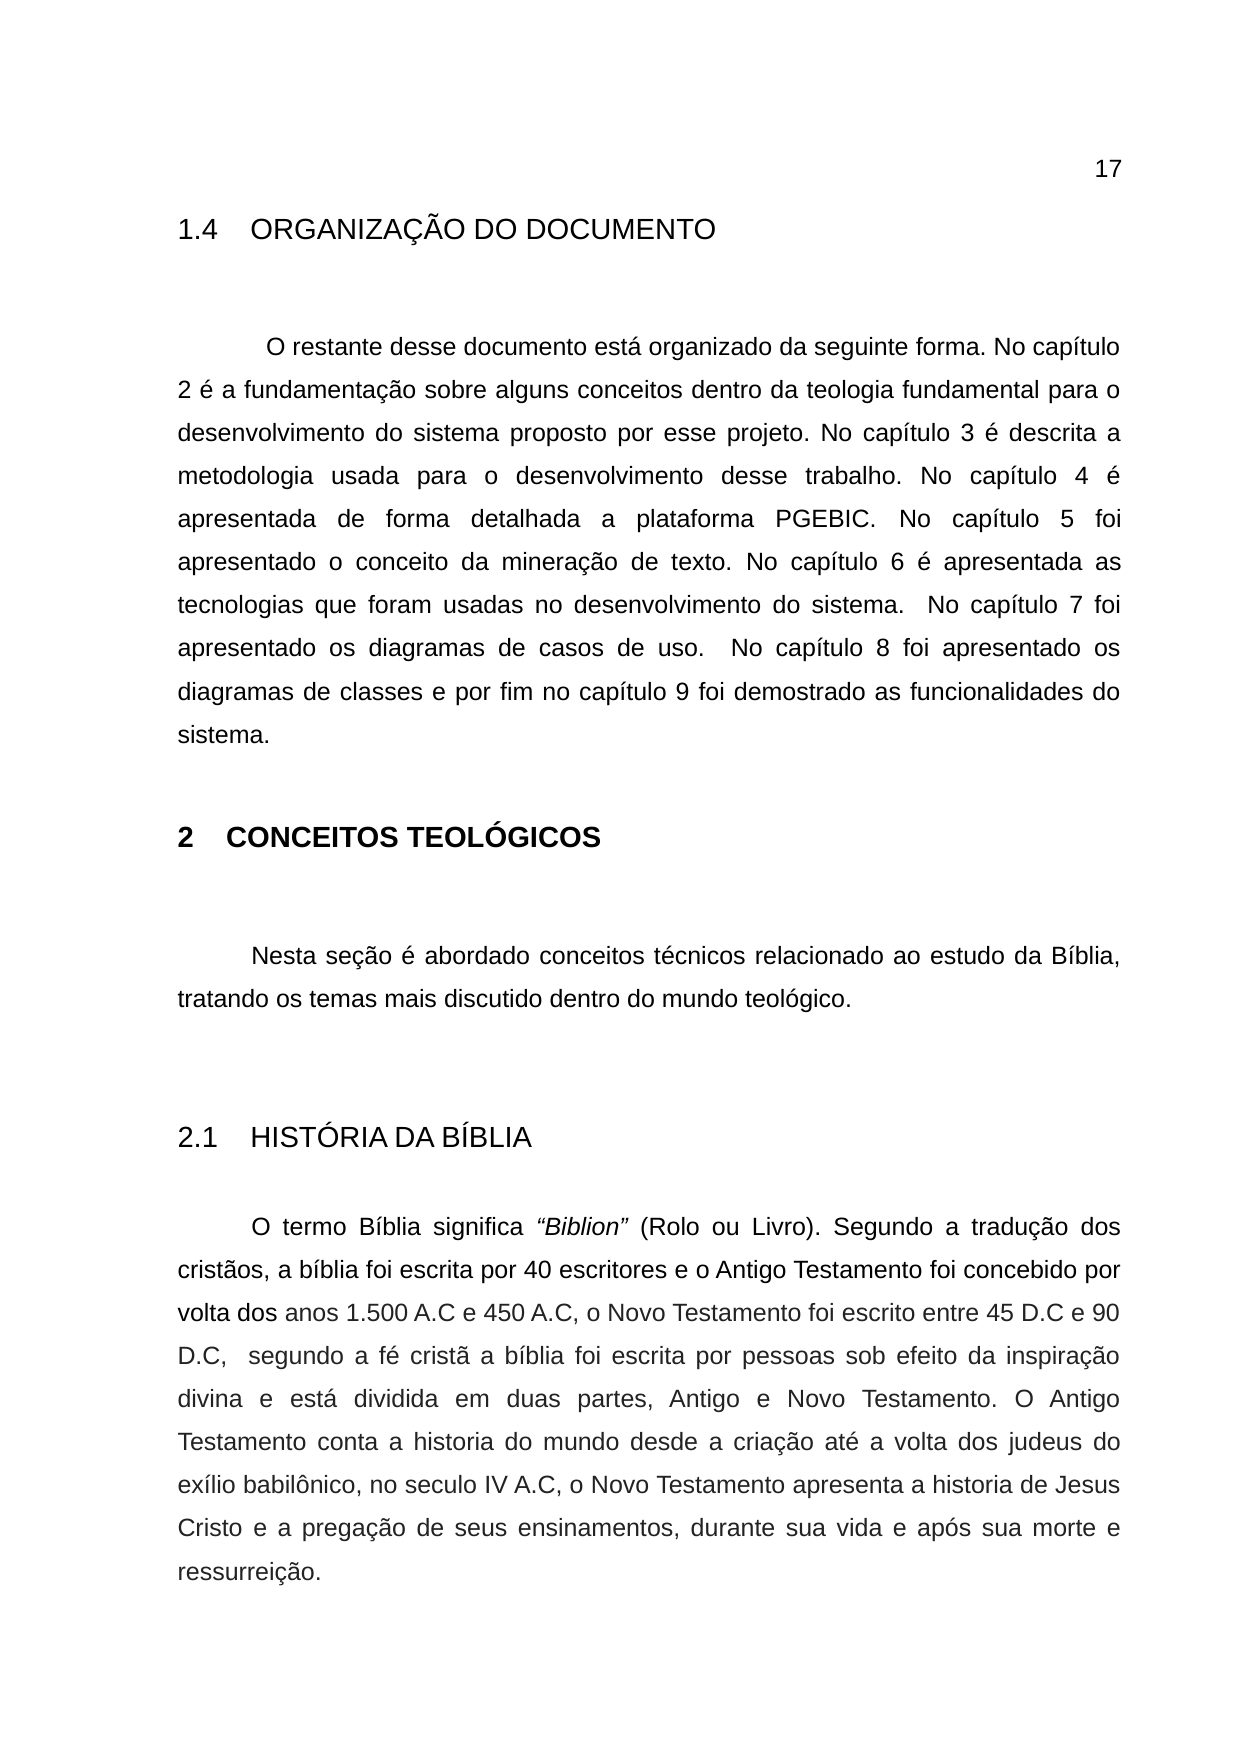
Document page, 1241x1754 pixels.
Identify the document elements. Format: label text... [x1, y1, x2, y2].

list O restante desse documento está organizado da seguinte forma. No capítulo 2 é a fundamentação sobre alguns conceitos dentro da teologia fundamental para o desenvolvimento do sistema proposto por esse projeto. No capítulo 3 é descrita a metodologia usada para o desenvolvimento desse trabalho. No capítulo 4 é apresentada de forma detalhada a plataforma PGEBIC. No capítulo 5 foi apresentado o conceito da mineração de texto. No capítulo 6 é apresentada as tecnologias que foram usadas no desenvolvimento do sistema. No capítulo 7 foi apresentado os diagramas de casos de uso. No capítulo 8 foi apresentado os diagramas de classes e por fim no capítulo 9 foi demostrado as funcionalidades do sistema. [177, 332, 1122, 748]
text O termo Bíblia significa “Biblion” (Rolo ou Livro). Segundo a tradução dos cristãos, a bíblia foi escrita por 40 escritores e o Antigo Testamento foi concebido por volta dos anos 1.500 A.C e 450 A.C, o Novo Testamento foi escrito entre 45 D.C e 90 D.C, segundo a fé cristã a bíblia foi escrita por pessoas sob efeito da inspiração divina e está dividida em duas partes, Antigo e Novo Testamento. O Antigo Testamento conta a historia do mundo desde a criação até a volta dos judeus do exílio babilônico, no seculo IV A.C, o Novo Testamento apresenta a historia de Jesus Cristo e a pregação de seus ensinamentos, durante sua vida e após sua morte e ressurreição. [177, 1212, 1122, 1585]
subtitle HISTÓRIA DA BÍBLIA [177, 1120, 1122, 1154]
text Nesta seção é abordado conceitos técnicos relacionado ao estudo da Bíblia, tratando os temas mais discutido dentro do mundo teológico. [177, 941, 1122, 1013]
subtitle CONCEITOS TEOLÓGICOS [177, 821, 1122, 854]
subtitle ORGANIZAÇÃO DO DOCUMENTO [177, 212, 1122, 245]
